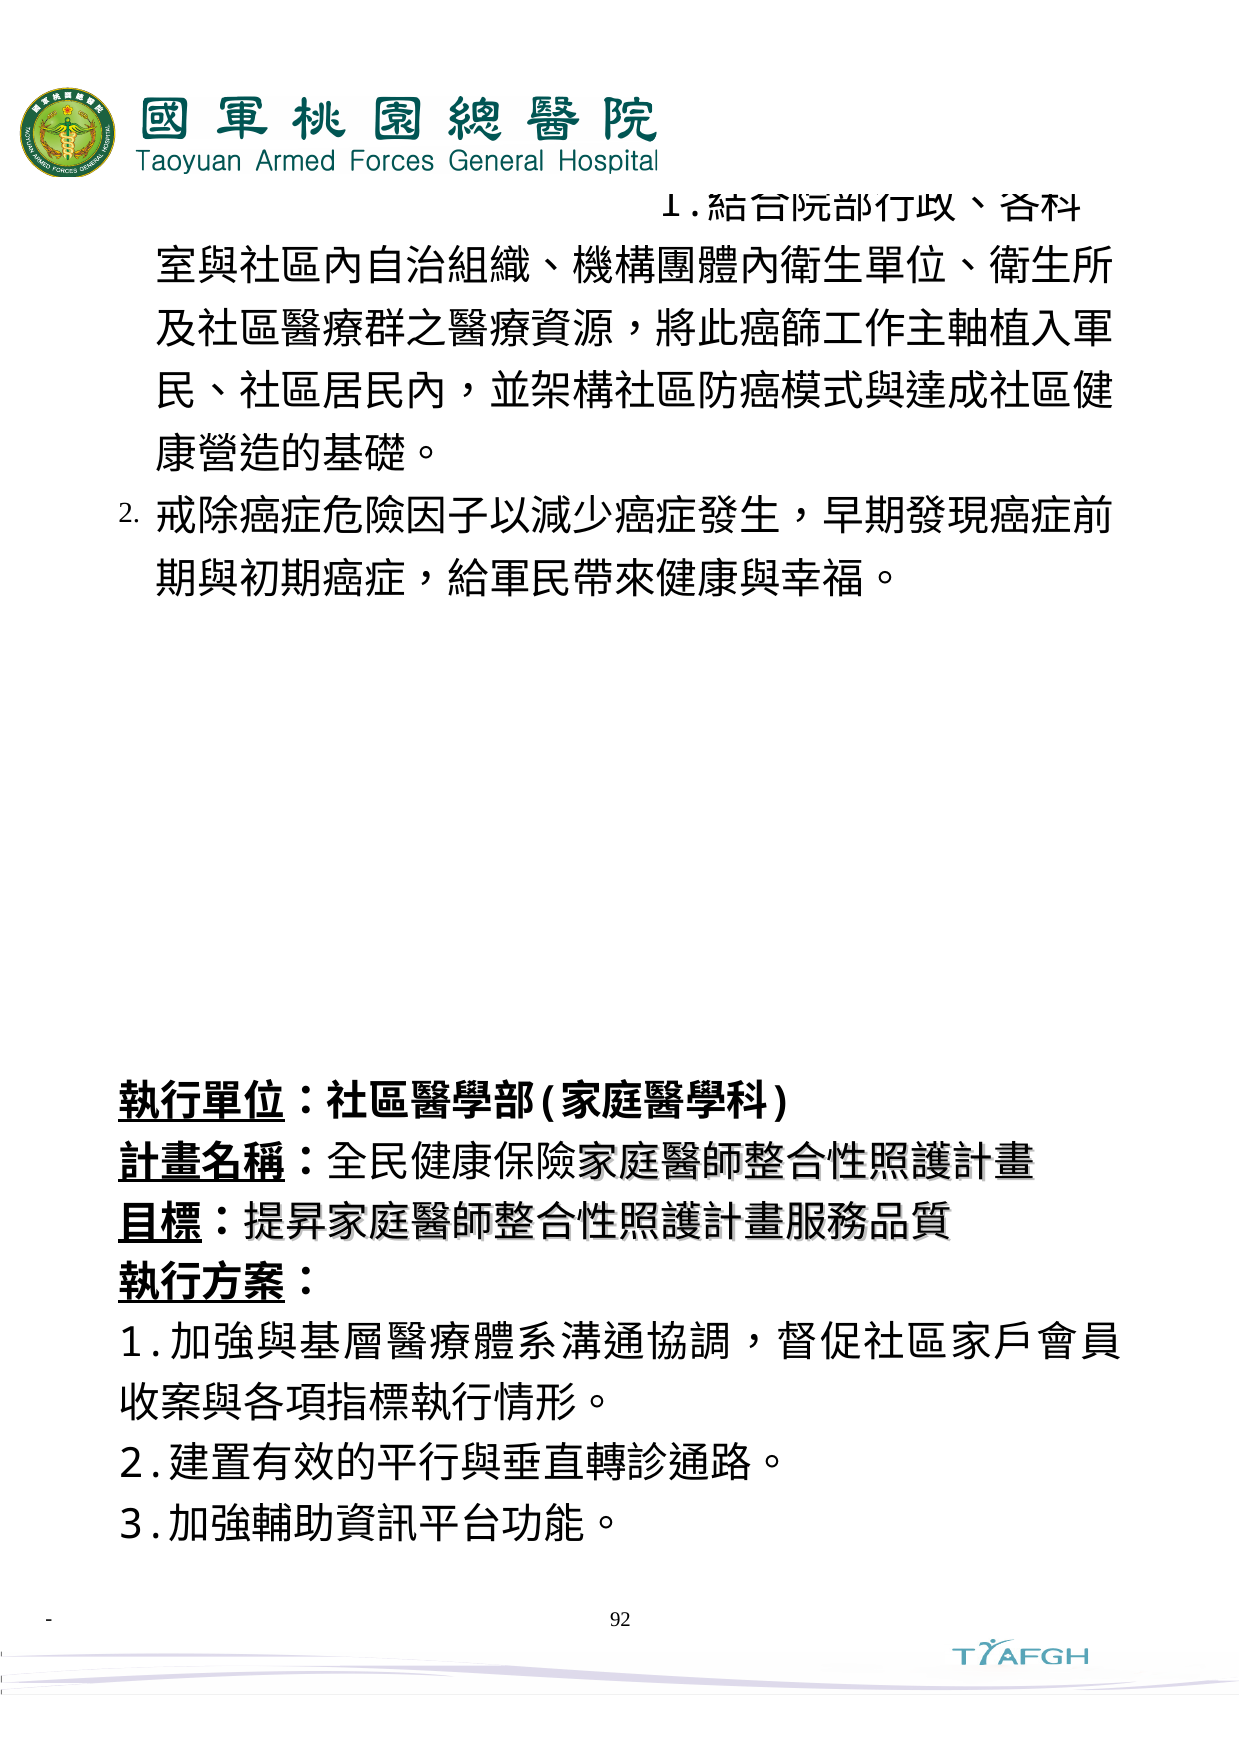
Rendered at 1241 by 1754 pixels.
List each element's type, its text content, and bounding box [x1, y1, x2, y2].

text [60, 131, 75, 157]
list 戒除癌症危險因子以減少癌症發生，早期發現癌症前期與初期癌症，給軍民帶來健康與幸福。 [118, 471, 1122, 596]
text 2.建置有效的平行與垂直轉診通路。 [118, 1429, 1122, 1490]
list 結合院部行政、各科室與社區內自治組織、機構團體內衛生單位、衛生所及社區醫療群之醫療資源，將此癌篩工作主軸植入軍民、社區居民內，並架構社區防癌模式與達成社區健康營造的基礎。 [118, 194, 1122, 471]
text 1.加強與基層醫療體系溝通協調，督促社區家戶會員收案與各項指標執行情形。 [118, 1308, 1122, 1429]
text 執行方案： [118, 1248, 1122, 1308]
text 目標：提昇家庭醫師整合性照護計畫服務品質 [118, 1188, 1122, 1248]
text 執行單位：社區醫學部(家庭醫學科) [118, 1067, 1122, 1128]
text 3.加強輔助資訊平台功能。 [118, 1490, 1122, 1550]
text 計畫名稱：全民健康保險家庭醫師整合性照護計畫 [118, 1128, 1122, 1188]
list [118, 158, 1122, 177]
